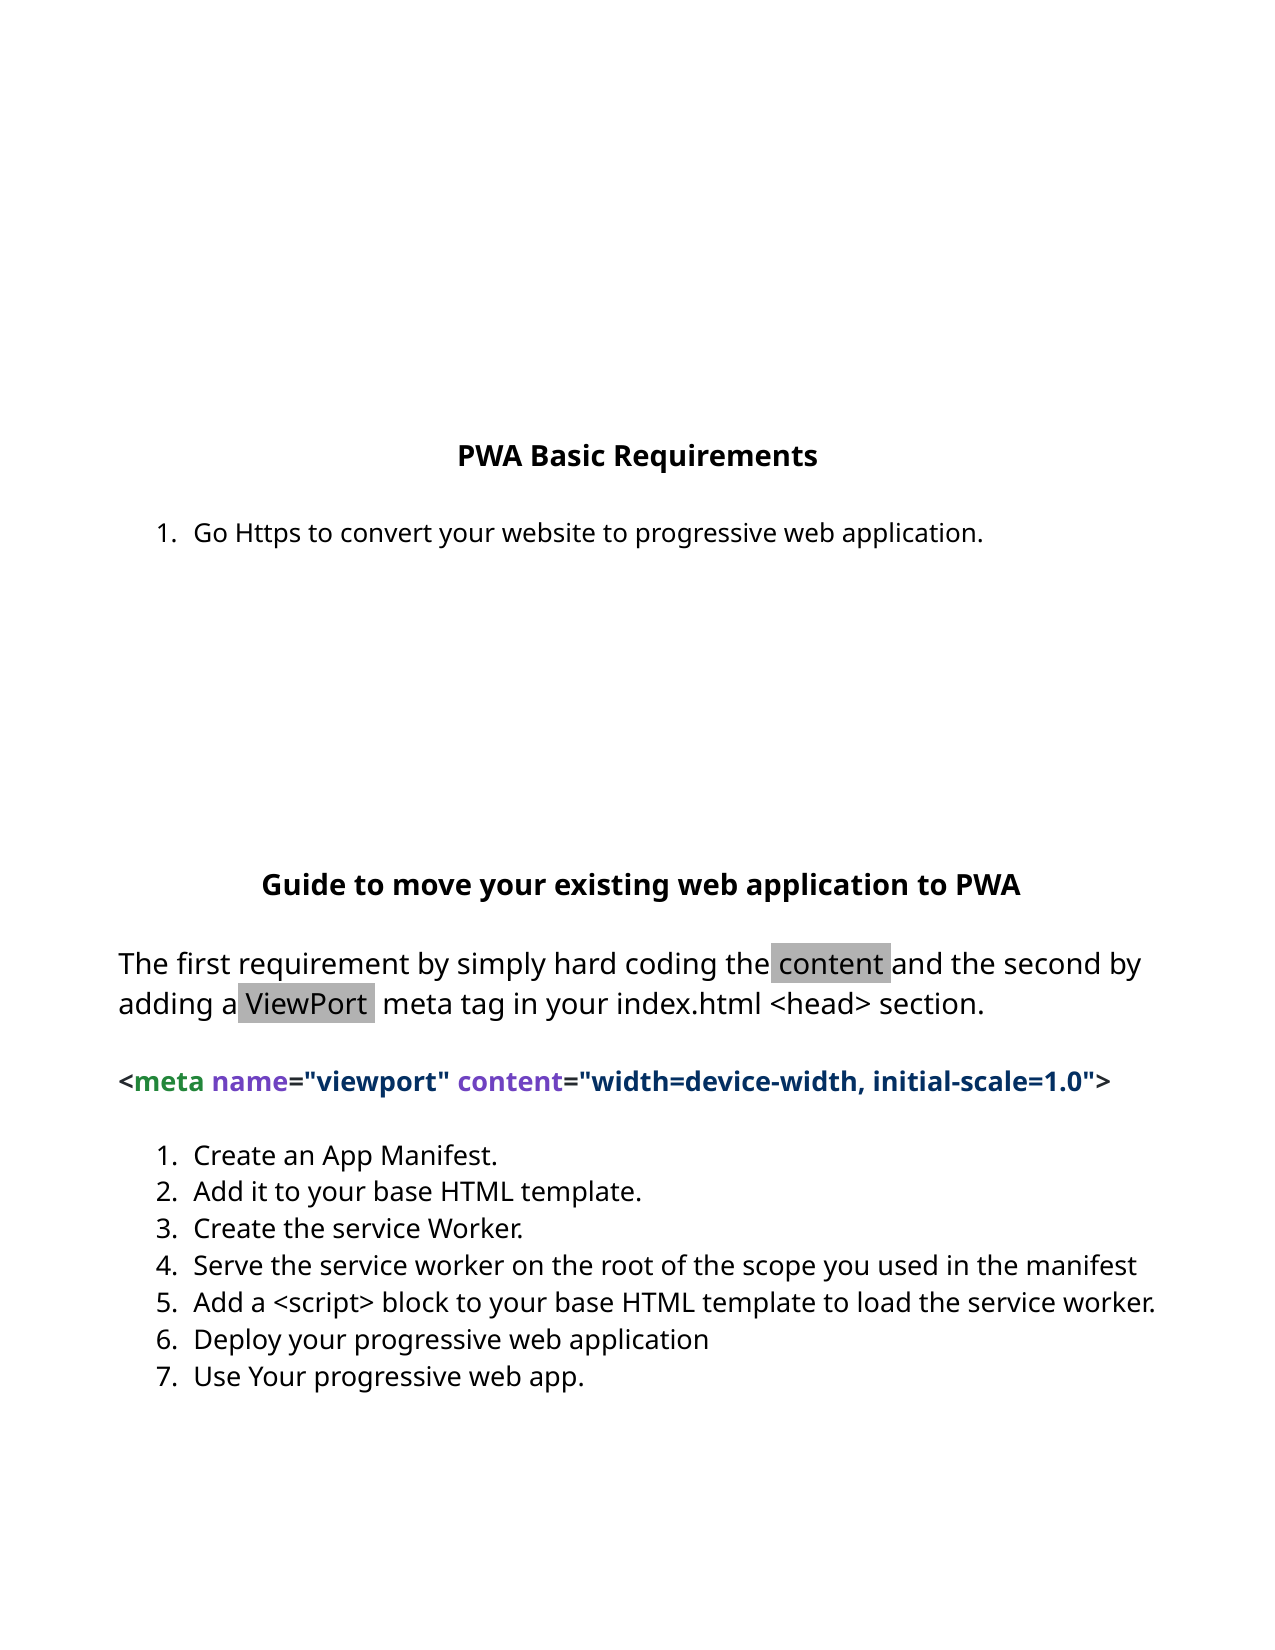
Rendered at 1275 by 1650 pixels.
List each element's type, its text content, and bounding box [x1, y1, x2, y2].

list Deploy your progressive web application [156, 1320, 1157, 1357]
list Use Your progressive web app. [156, 1357, 1157, 1394]
list Create the service Worker. [156, 1210, 1157, 1247]
text The first requirement by simply hard coding the content and the second by adding a ViewPort meta tag in your index.html <head> section. [118, 943, 1157, 1023]
text Guide to move your existing web application to PWA [118, 864, 1157, 903]
list Serve the service worker on the root of the scope you used in the manifest [156, 1247, 1157, 1283]
text PWA Basic Requirements [118, 436, 1157, 475]
list Add a <script> block to your base HTML template to load the service worker. [156, 1283, 1157, 1320]
list Add it to your base HTML template. [156, 1173, 1157, 1210]
text <meta name="viewport" content="width=device-width, initial-scale=1.0"> [118, 1062, 1157, 1099]
list Go Https to convert your website to progressive web application. [156, 515, 1157, 551]
list Create an App Manifest. [156, 1136, 1157, 1173]
